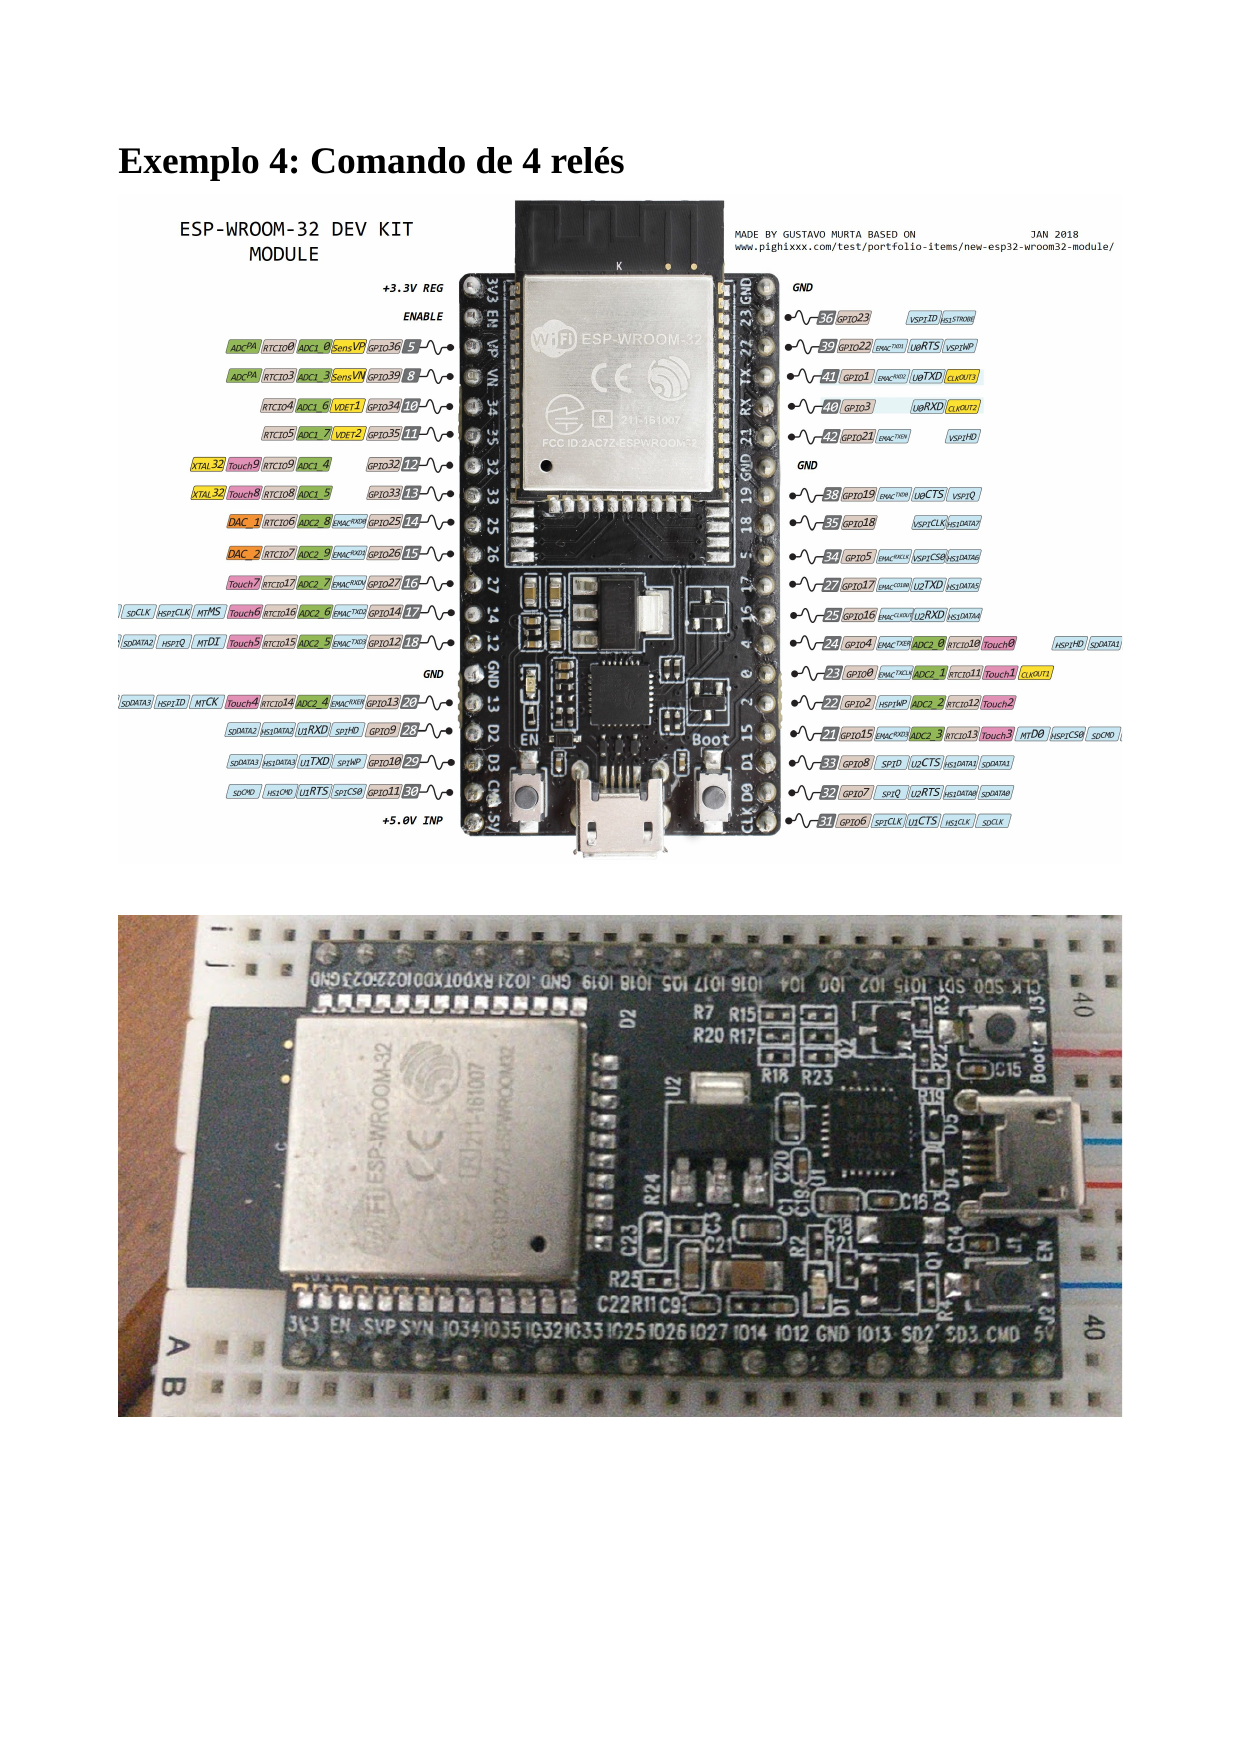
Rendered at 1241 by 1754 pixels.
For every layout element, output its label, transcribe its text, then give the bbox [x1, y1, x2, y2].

picture [118, 915, 1123, 1417]
picture [118, 194, 1123, 864]
subtitle Exemplo 4: Comando de 4 relés [118, 139, 1122, 182]
